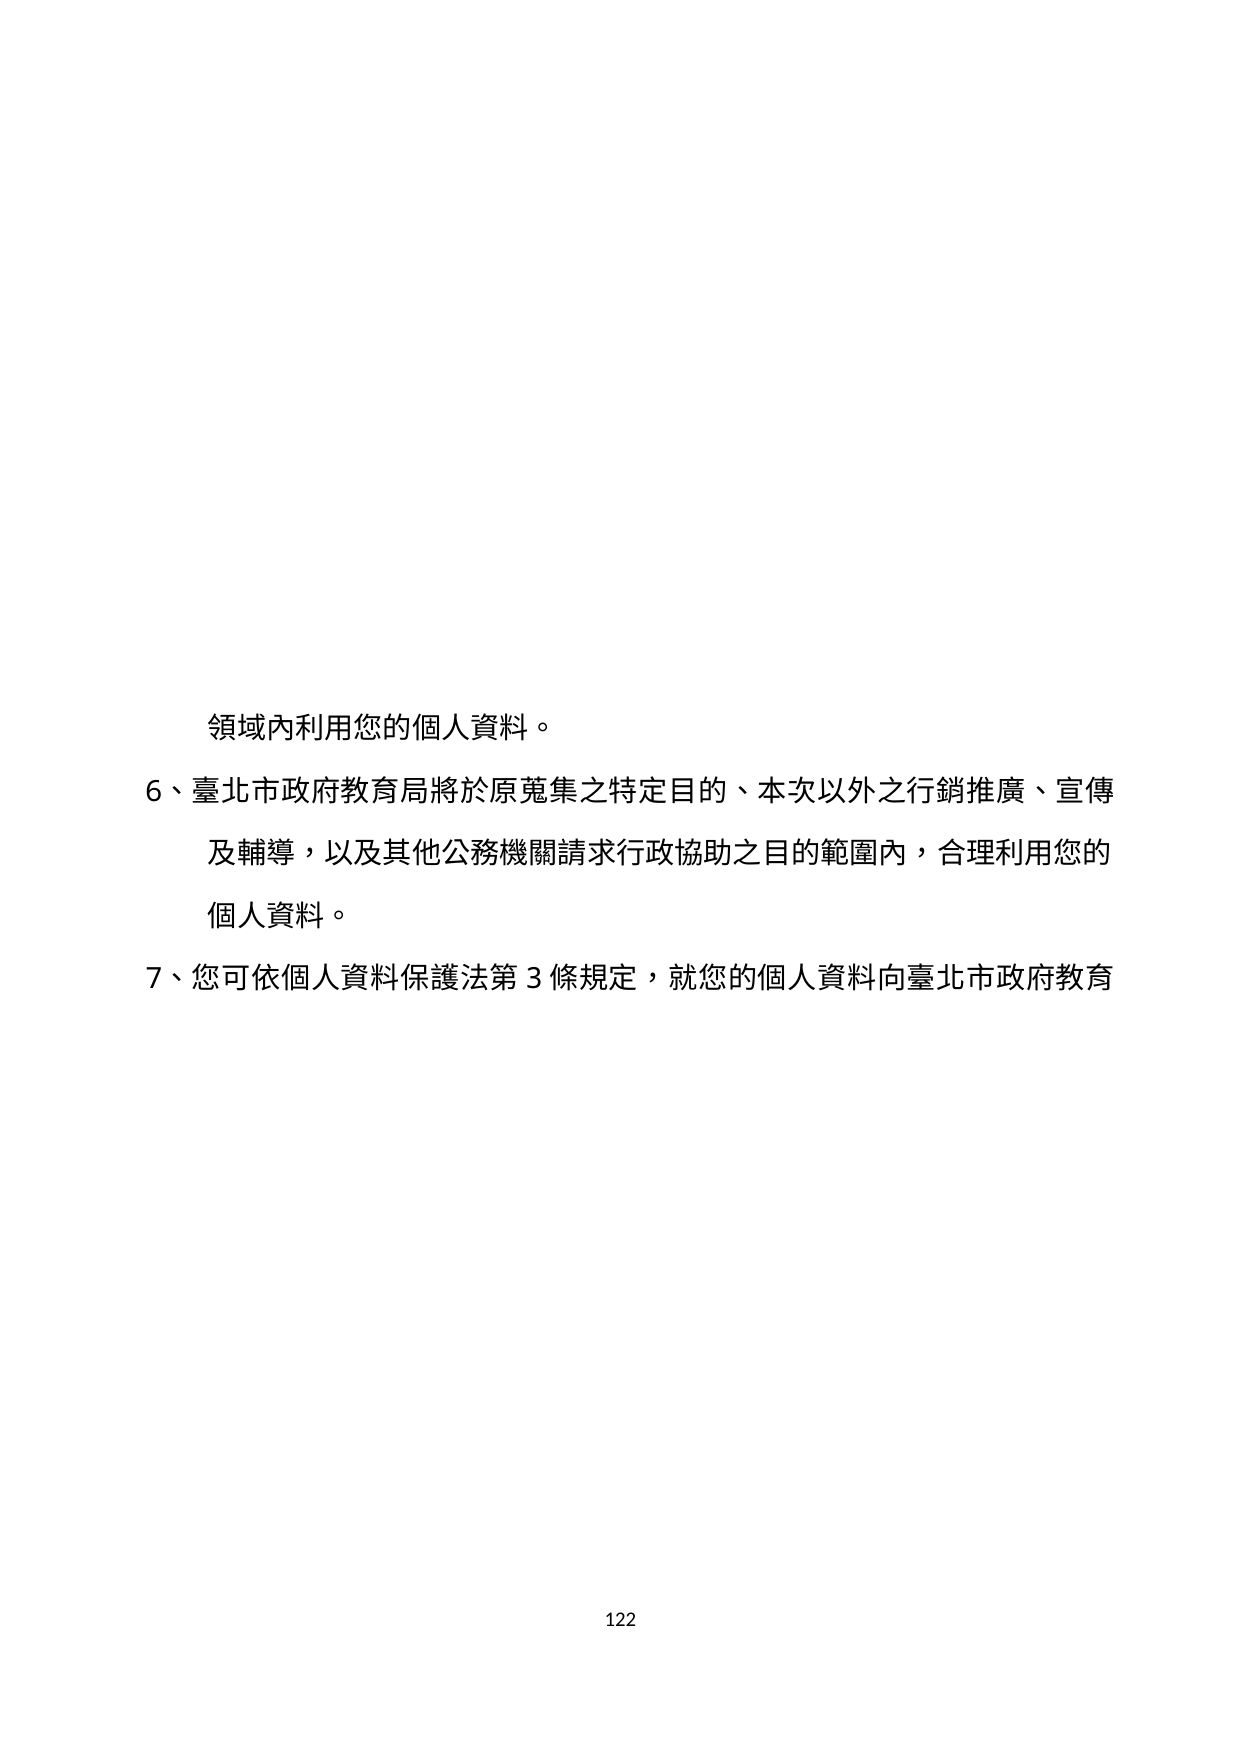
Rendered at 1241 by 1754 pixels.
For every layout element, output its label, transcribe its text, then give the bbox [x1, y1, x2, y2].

list 臺北市政府教育局將於原蒐集之特定目的、本次以外之行銷推廣、宣傳及輔導，以及其他公務機關請求行政協助之目的範圍內，合理利用您的個人資料。 [145, 747, 1114, 934]
list 您可依個人資料保護法第3條規定，就您的個人資料向臺北市政府教育 [145, 934, 1114, 997]
list 領域內利用您的個人資料。 [145, 684, 1114, 747]
